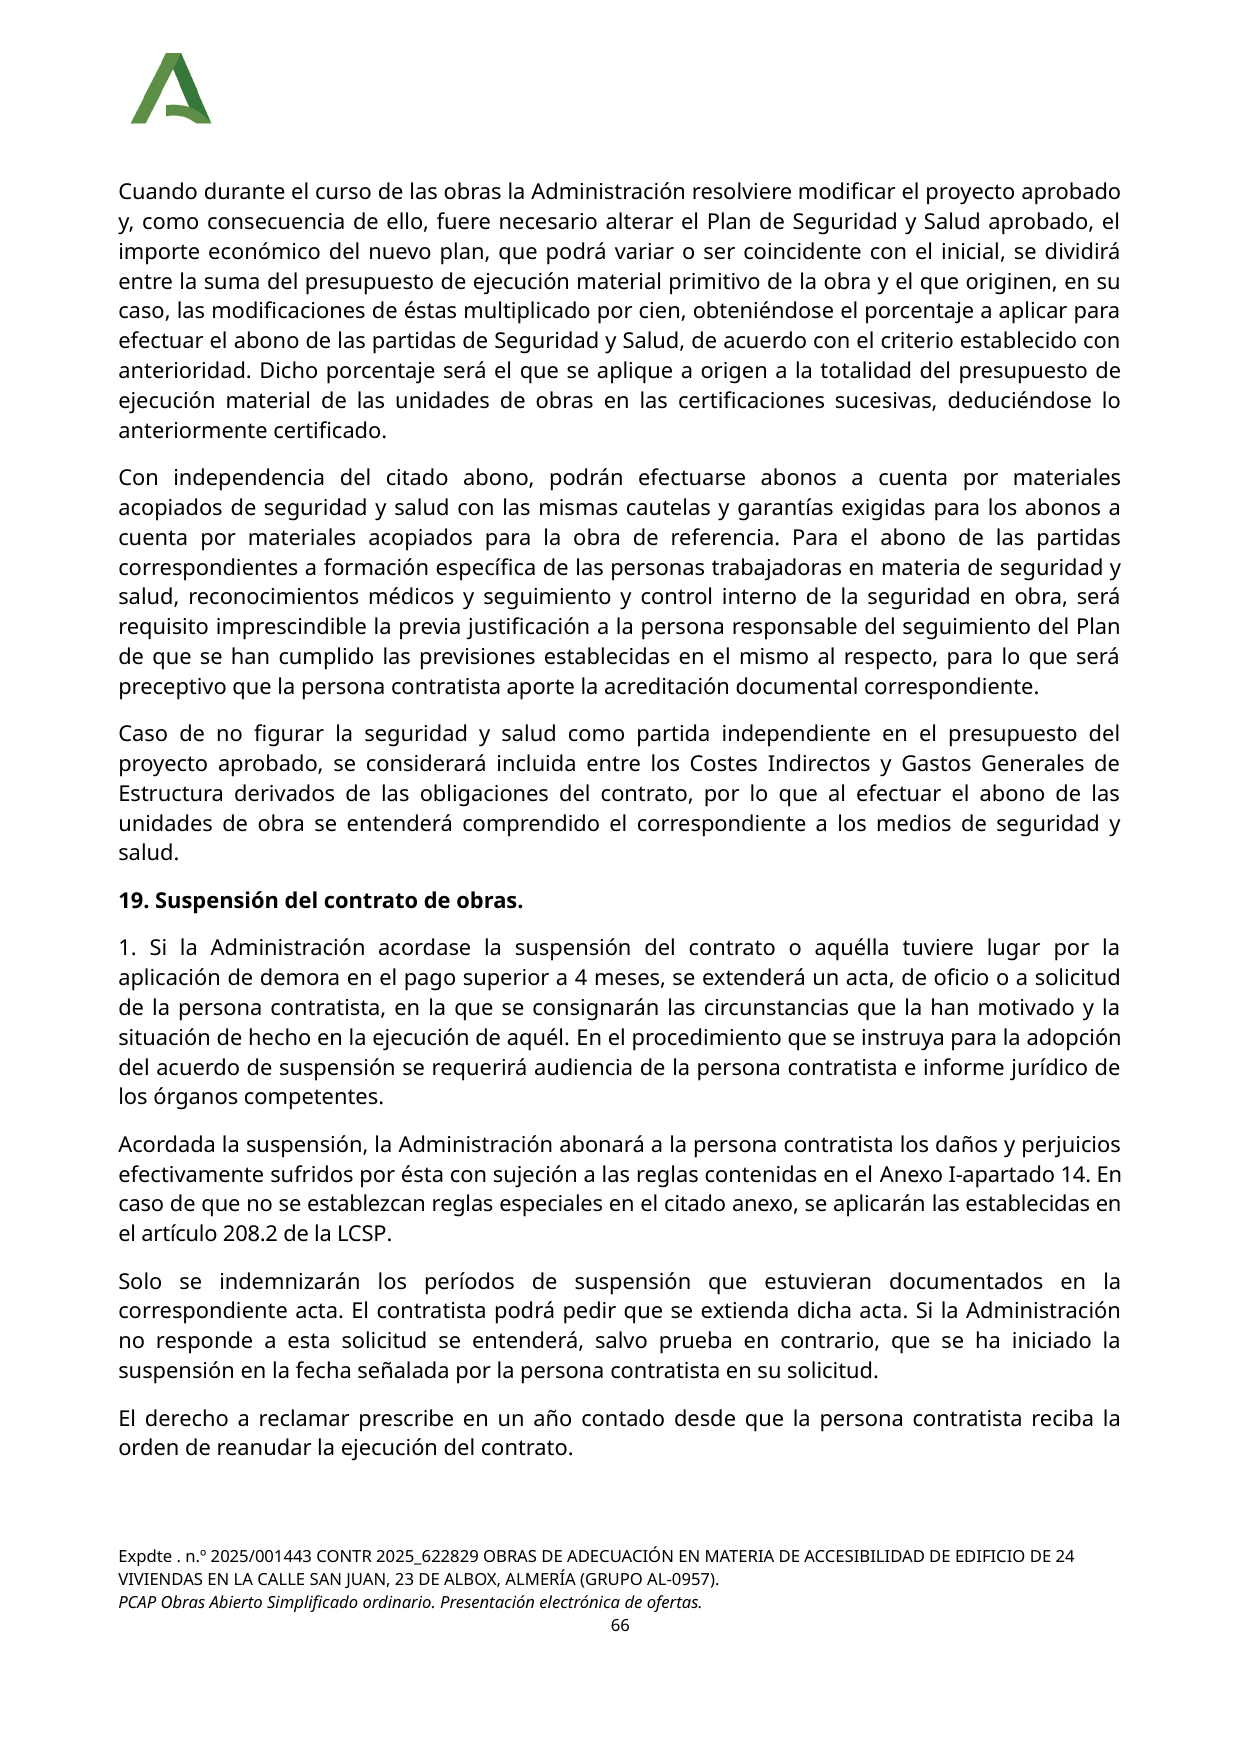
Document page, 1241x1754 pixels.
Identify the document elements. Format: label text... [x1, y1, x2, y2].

text Acordada la suspensión, la Administración abonará a la persona contratista los daños y perjuicios efectivamente sufridos por ésta con sujeción a las reglas contenidas en el Anexo I-apartado 14. En caso de que no se establezcan reglas especiales en el citado anexo, se aplicarán las establecidas en el artículo 208.2 de la LCSP. [118, 1129, 1122, 1248]
text Solo se indemnizarán los períodos de suspensión que estuvieran documentados en la correspondiente acta. El contratista podrá pedir que se extienda dicha acta. Si la Administración no responde a esta solicitud se entenderá, salvo prueba en contrario, que se ha iniciado la suspensión en la fecha señalada por la persona contratista en su solicitud. [118, 1266, 1122, 1385]
text Cuando durante el curso de las obras la Administración resolviere modificar el proyecto aprobado y, como consecuencia de ello, fuere necesario alterar el Plan de Seguridad y Salud aprobado, el importe económico del nuevo plan, que podrá variar o ser coincidente con el inicial, se dividirá entre la suma del presupuesto de ejecución material primitivo de la obra y el que originen, en su caso, las modificaciones de éstas multiplicado por cien, obteniéndose el porcentaje a aplicar para efectuar el abono de las partidas de Seguridad y Salud, de acuerdo con el criterio establecido con anterioridad. Dicho porcentaje será el que se aplique a origen a la totalidad del presupuesto de ejecución material de las unidades de obras en las certificaciones sucesivas, deduciéndose lo anteriormente certificado. [118, 176, 1122, 444]
text 1. Si la Administración acordase la suspensión del contrato o aquélla tuviere lugar por la aplicación de demora en el pago superior a 4 meses, se extenderá un acta, de oficio o a solicitud de la persona contratista, en la que se consignarán las circunstancias que la han motivado y la situación de hecho en la ejecución de aquél. En el procedimiento que se instruya para la adopción del acuerdo de suspensión se requerirá audiencia de la persona contratista e informe jurídico de los órganos competentes. [118, 932, 1122, 1111]
picture [127, 48, 216, 128]
subtitle 19. Suspensión del contrato de obras. [118, 885, 1122, 915]
text Con independencia del citado abono, podrán efectuarse abonos a cuenta por materiales acopiados de seguridad y salud con las mismas cautelas y garantías exigidas para los abonos a cuenta por materiales acopiados para la obra de referencia. Para el abono de las partidas correspondientes a formación específica de las personas trabajadoras en materia de seguridad y salud, reconocimientos médicos y seguimiento y control interno de la seguridad en obra, será requisito imprescindible la previa justificación a la persona responsable del seguimiento del Plan de que se han cumplido las previsiones establecidas en el mismo al respecto, para lo que será preceptivo que la persona contratista aporte la acreditación documental correspondiente. [118, 462, 1122, 701]
text Caso de no figurar la seguridad y salud como partida independiente en el presupuesto del proyecto aprobado, se considerará incluida entre los Costes Indirectos y Gastos Generales de Estructura derivados de las obligaciones del contrato, por lo que al efectuar el abono de las unidades de obra se entenderá comprendido el correspondiente a los medios de seguridad y salud. [118, 718, 1122, 867]
text El derecho a reclamar prescribe en un año contado desde que la persona contratista reciba la orden de reanudar la ejecución del contrato. [118, 1403, 1122, 1462]
